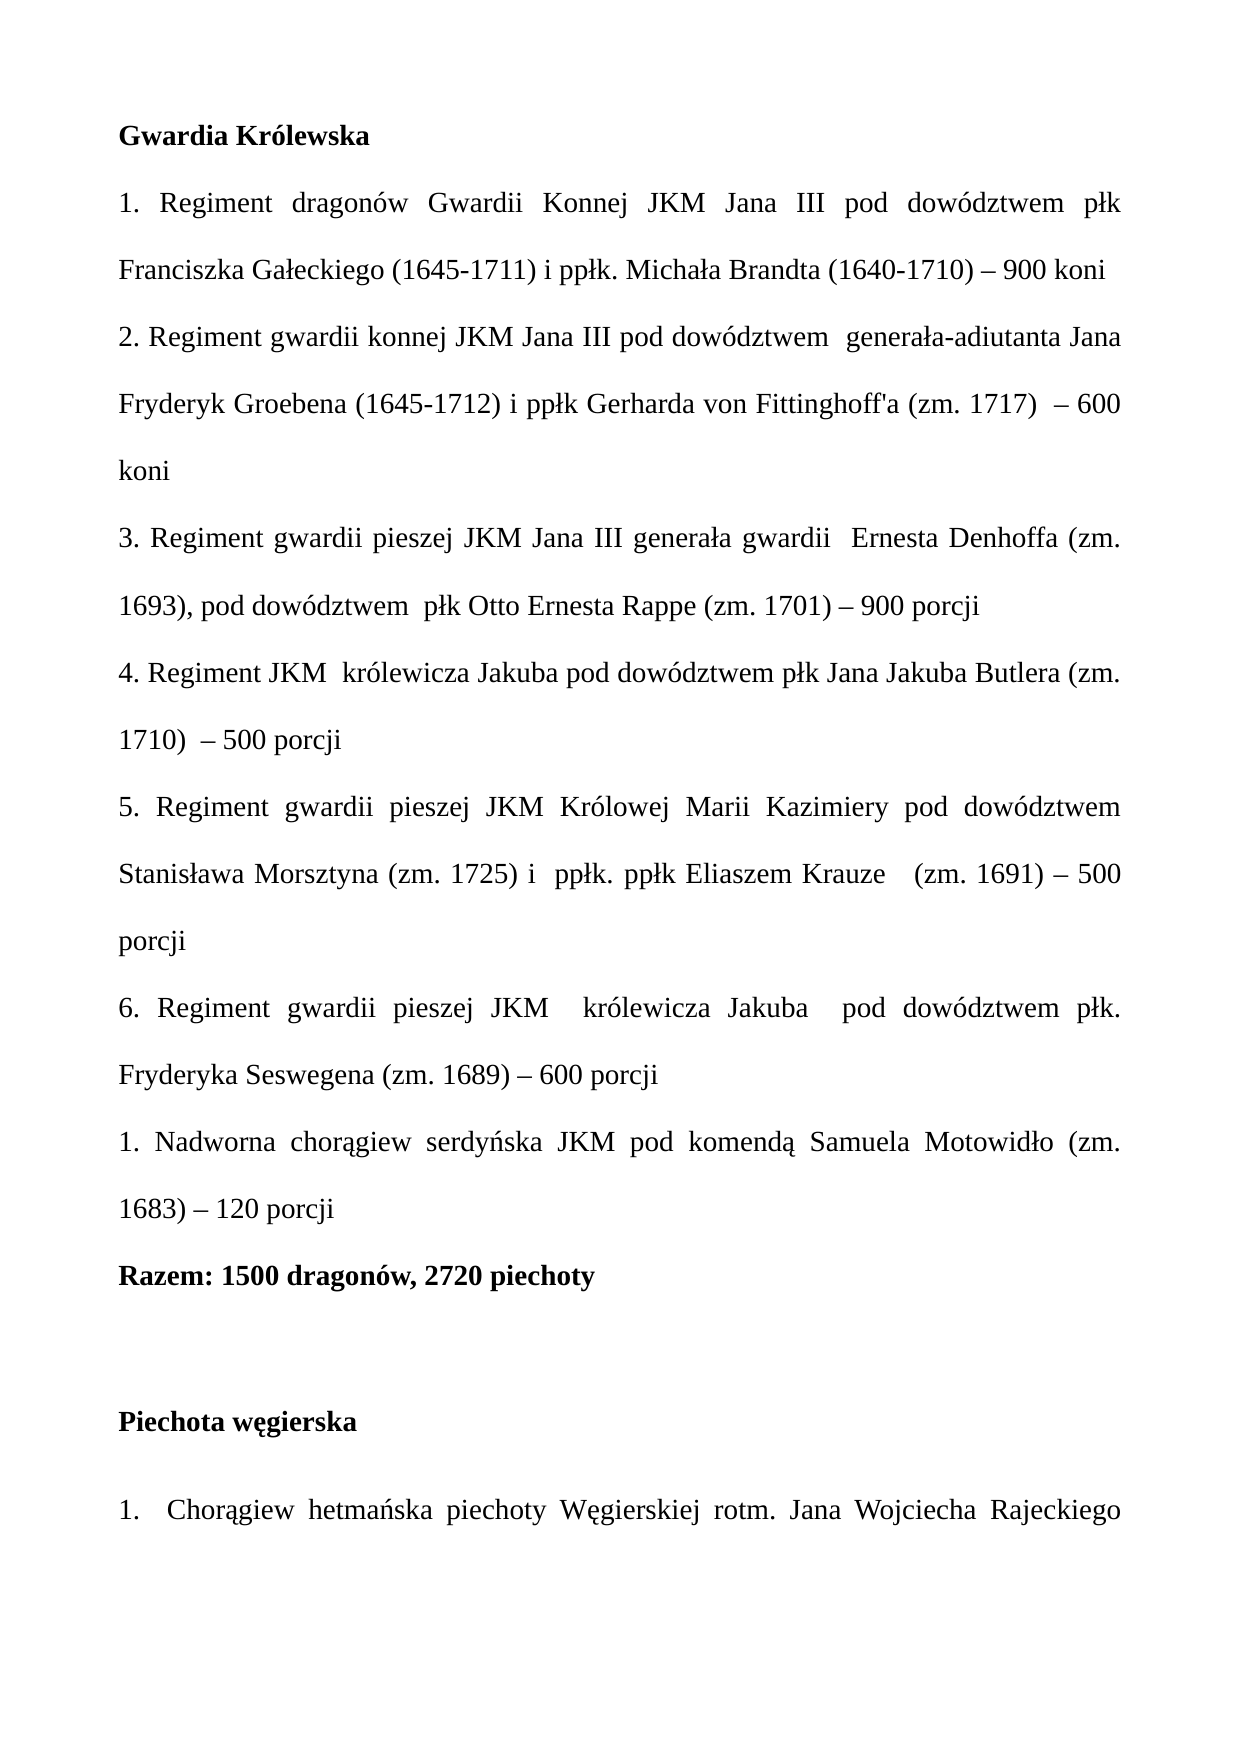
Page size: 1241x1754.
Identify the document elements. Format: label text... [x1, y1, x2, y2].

text 1. Regiment dragonów Gwardii Konnej JKM Jana III pod dowództwem płk Franciszka Gałeckiego (1645-1711) i ppłk. Michała Brandta (1640-1710) – 900 koni [118, 185, 1122, 286]
text Razem: 1500 dragonów, 2720 piechoty [118, 1258, 1122, 1292]
text 2. Regiment gwardii konnej JKM Jana III pod dowództwem generała-adiutanta Jana Fryderyk Groebena (1645-1712) i ppłk Gerharda von Fittinghoff'a (zm. 1717) – 600 koni [118, 319, 1122, 487]
text 1. Nadworna chorągiew serdyńska JKM pod komendą Samuela Motowidło (zm. 1683) – 120 porcji [118, 1124, 1122, 1225]
text 6. Regiment gwardii pieszej JKM królewicza Jakuba pod dowództwem płk. Fryderyka Seswegena (zm. 1689) – 600 porcji [118, 990, 1122, 1091]
text 1. Chorągiew hetmańska piechoty Węgierskiej rotm. Jana Wojciecha Rajeckiego [118, 1492, 1122, 1525]
text 5. Regiment gwardii pieszej JKM Królowej Marii Kazimiery pod dowództwem Stanisława Morsztyna (zm. 1725) i ppłk. ppłk Eliaszem Krauze (zm. 1691) – 500 porcji [118, 789, 1122, 957]
text 4. Regiment JKM królewicza Jakuba pod dowództwem płk Jana Jakuba Butlera (zm. 1710) – 500 porcji [118, 655, 1122, 755]
text Gwardia Królewska [118, 118, 1122, 152]
text 3. Regiment gwardii pieszej JKM Jana III generała gwardii Ernesta Denhoffa (zm. 1693), pod dowództwem płk Otto Ernesta Rappe (zm. 1701) – 900 porcji [118, 521, 1122, 621]
text Piechota węgierska [118, 1404, 1122, 1437]
